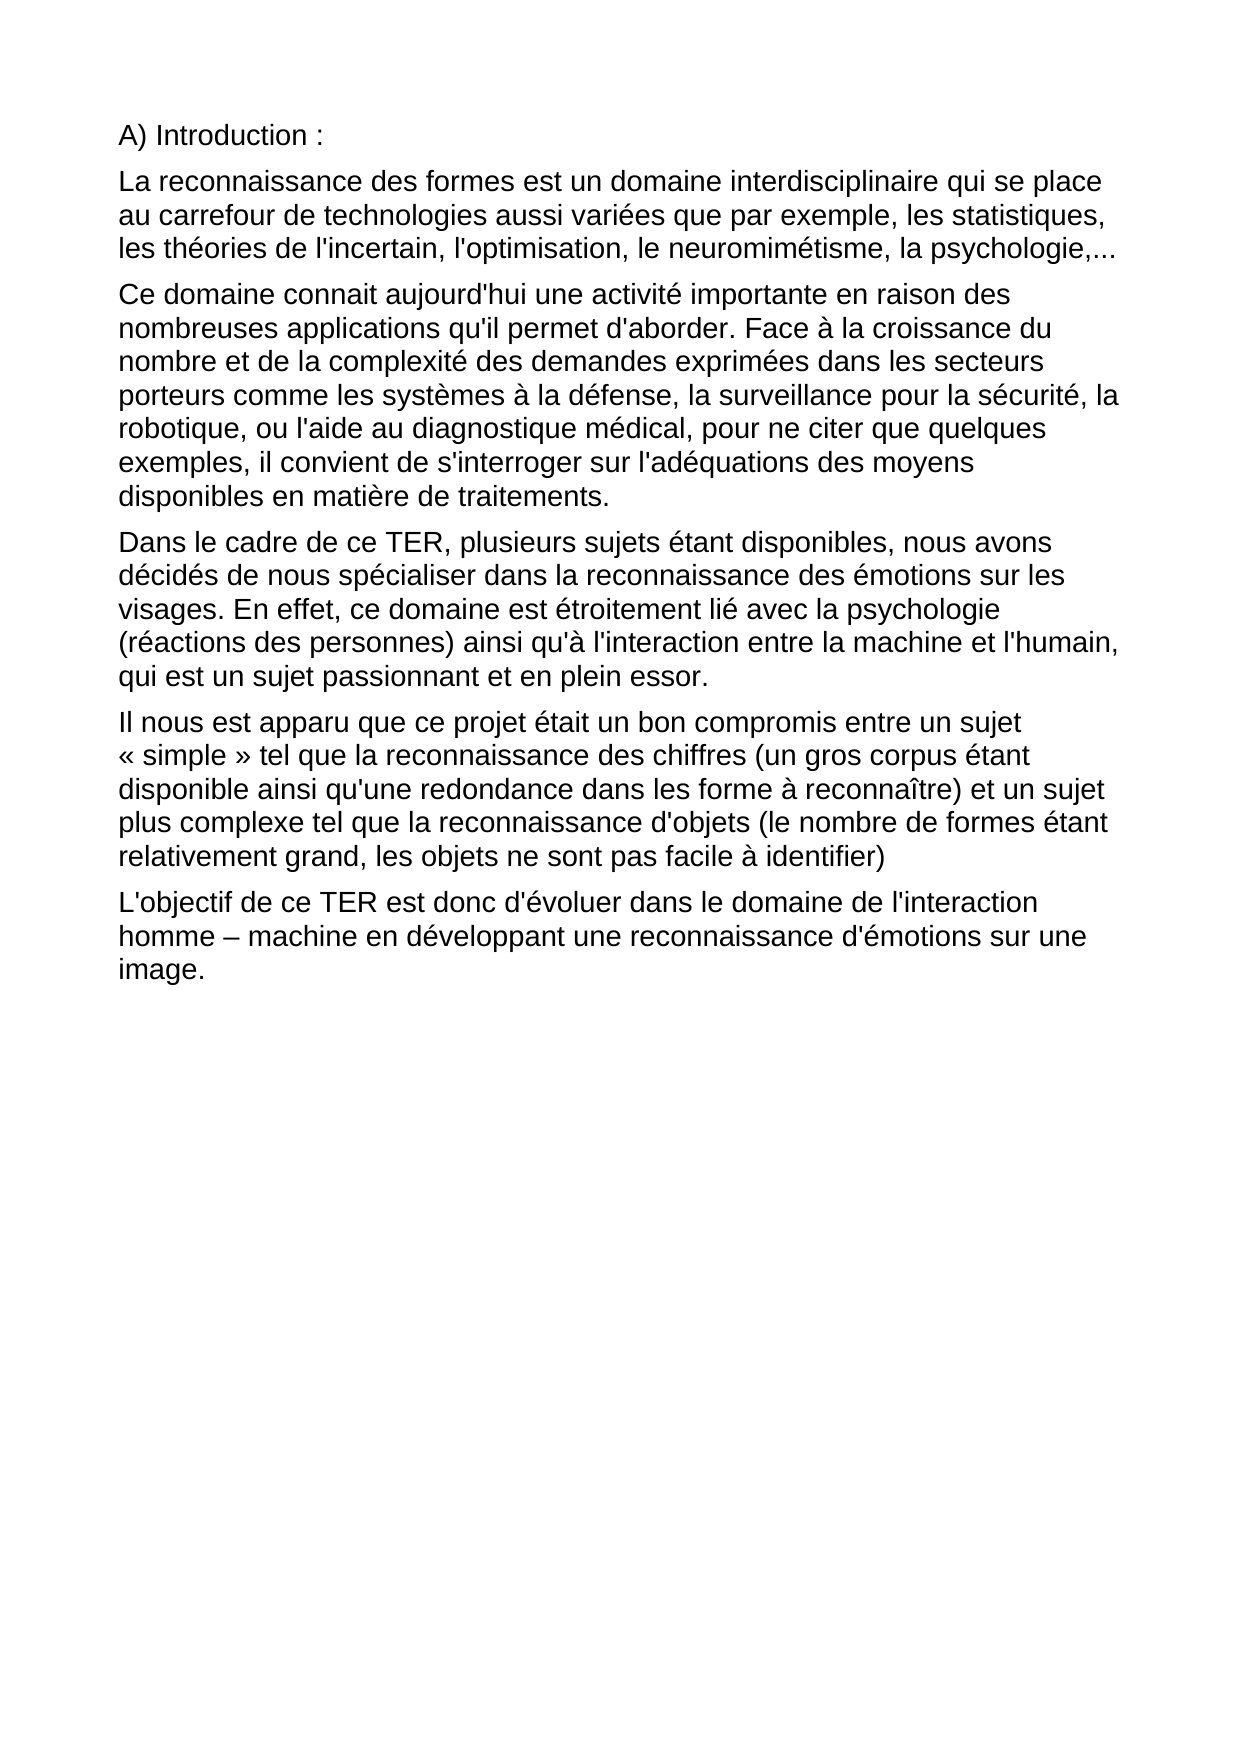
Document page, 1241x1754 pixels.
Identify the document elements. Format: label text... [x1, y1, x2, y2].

text L'objectif de ce TER est donc d'évoluer dans le domaine de l'interaction homme – machine en développant une reconnaissance d'émotions sur une image. [118, 885, 1122, 986]
text La reconnaissance des formes est un domaine interdisciplinaire qui se place au carrefour de technologies aussi variées que par exemple, les statistiques, les théories de l'incertain, l'optimisation, le neuromimétisme, la psychologie,... [118, 164, 1122, 265]
text A) Introduction : [118, 118, 1122, 152]
text Dans le cadre de ce TER, plusieurs sujets étant disponibles, nous avons décidés de nous spécialiser dans la reconnaissance des émotions sur les visages. En effet, ce domaine est étroitement lié avec la psychologie (réactions des personnes) ainsi qu'à l'interaction entre la machine et l'humain, qui est un sujet passionnant et en plein essor. [118, 524, 1122, 692]
text Il nous est apparu que ce projet était un bon compromis entre un sujet « simple » tel que la reconnaissance des chiffres (un gros corpus étant disponible ainsi qu'une redondance dans les forme à reconnaître) et un sujet plus complexe tel que la reconnaissance d'objets (le nombre de formes étant relativement grand, les objets ne sont pas facile à identifier) [118, 705, 1122, 872]
text Ce domaine connait aujourd'hui une activité importante en raison des nombreuses applications qu'il permet d'aborder. Face à la croissance du nombre et de la complexité des demandes exprimées dans les secteurs porteurs comme les systèmes à la défense, la surveillance pour la sécurité, la robotique, ou l'aide au diagnostique médical, pour ne citer que quelques exemples, il convient de s'interroger sur l'adéquations des moyens disponibles en matière de traitements. [118, 277, 1122, 512]
